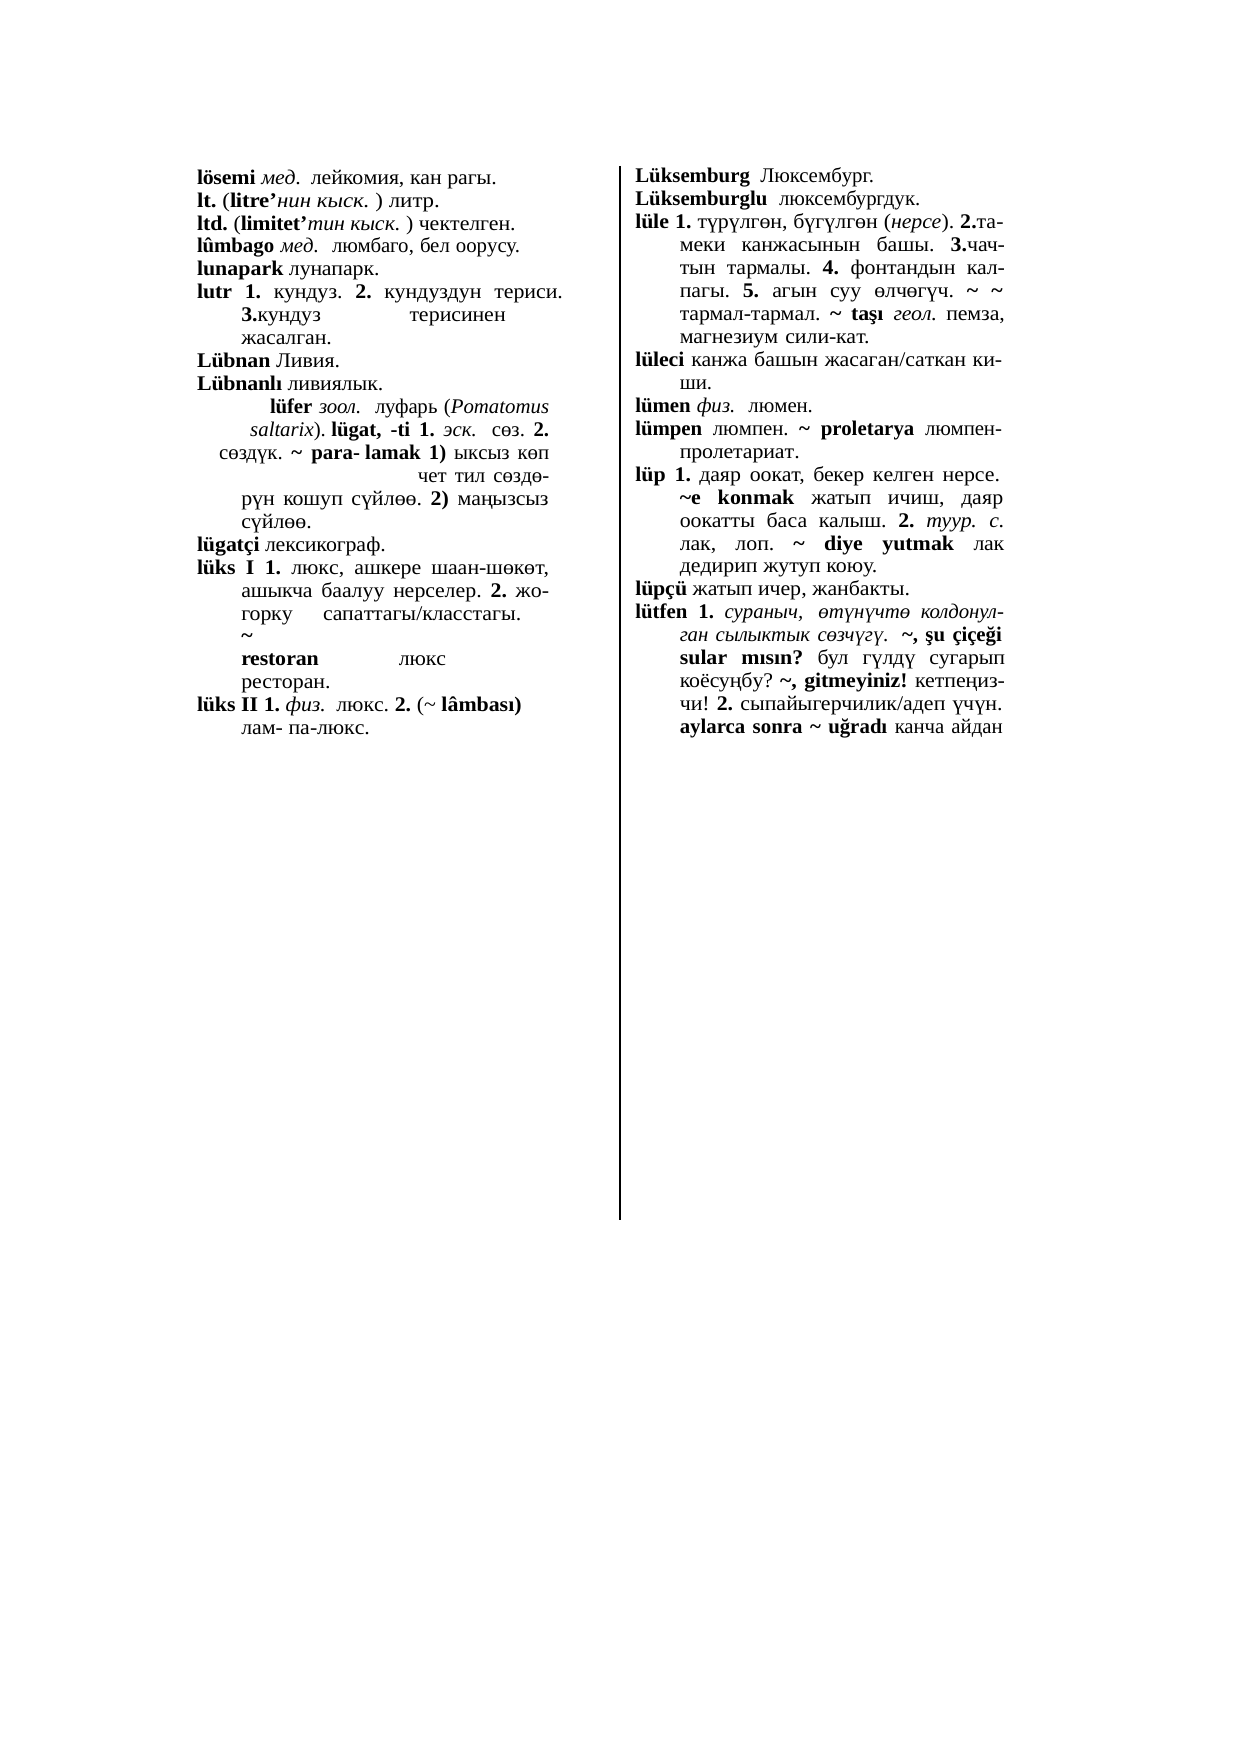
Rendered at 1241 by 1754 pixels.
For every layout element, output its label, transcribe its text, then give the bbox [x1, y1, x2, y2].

text рүн кошуп сүйлөө. 2) маңызсыз сүйлөө. [241, 487, 549, 533]
text lüle 1. түрүлгөн, бүгүлгөн (нерсе). 2.та- [635, 210, 1065, 233]
text lümen физ. люмен. [635, 394, 1065, 417]
text Lübnanlı ливиялык. [197, 372, 609, 395]
text lümpen люмпен. ~ proletarya люмпен- [635, 417, 1065, 440]
text тармал-тармал. ~ taşı геол. пемза, магнезиум сили-кат. [679, 302, 1005, 348]
text sular mısın? бул гүлдү сугарып коёсуңбу? ~, gitmeyiniz! кетпеңиз- чи! 2. сыпайыгерчилик/адеп үчүн. [679, 646, 1005, 715]
text ltd. (limitet’тин кыск. ) чектелген. [197, 212, 552, 234]
text пролетариат. [679, 440, 802, 463]
text lûmbago мед. люмбаго, бел оорусу. [197, 234, 552, 257]
text restoran люкс ресторан. [241, 647, 446, 693]
text lüp 1. даяр оокат, бекер келген нерсе. [635, 463, 1008, 486]
text lüleci канжа башын жасаган/саткан ки- [635, 348, 1008, 371]
text lunapark лунапарк. [197, 257, 609, 280]
text Lübnan Ливия. [197, 349, 609, 372]
text lüpçü жатып ичер, жанбакты. [635, 577, 1065, 600]
text lütfen 1. сураныч, өтүнүчтө колдонул- ган сылыктык сөзчүгү. ~, şu çiçeği [635, 600, 1032, 646]
text lügatçi лексикограф. [197, 533, 609, 556]
text lutr 1. кундуз. 2. кундуздун териси. [197, 280, 609, 303]
text Lüksemburglu люксембургдук. [635, 187, 1065, 210]
text lösemi мед. лейкомия, кан рагы. [197, 164, 552, 189]
text Lüksemburg Люксембург. [635, 164, 1065, 187]
text ~e konmak жатып ичиш, даяр [679, 486, 1004, 509]
text aylarca sonra ~ uğradı канча айдан [679, 715, 1004, 738]
text lüks I 1. люкс, ашкере шаан-шөкөт, ашыкча баалуу нерселер. 2. жо- горку сапаттагы/класстагы. ~ [197, 556, 549, 647]
text 3.кундуз терисинен жасалган. [241, 303, 505, 349]
text lüks II 1. физ. люкс. 2. (~ lâmbası) лам- па-люкс. [197, 693, 549, 739]
text lüfer зоол. луфарь (Pomatomus saltarix). lügat, -ti 1. эск. сөз. 2. сөздүк. ~ para- lamak 1) ыксыз көп чет тил сөздө- [197, 395, 549, 487]
text ши. [679, 371, 714, 394]
text меки канжасынын башы. 3.чач- тын тармалы. 4. фонтандын кал- пагы. 5. агын суу өлчөгүч. ~ ~ [679, 233, 1005, 302]
text оокатты баса калыш. 2. туур. с. лак, лоп. ~ diye yutmak лак дедирип жутуп коюу. [679, 509, 1004, 577]
text lt. (litre’нин кыск. ) литр. [197, 189, 602, 212]
